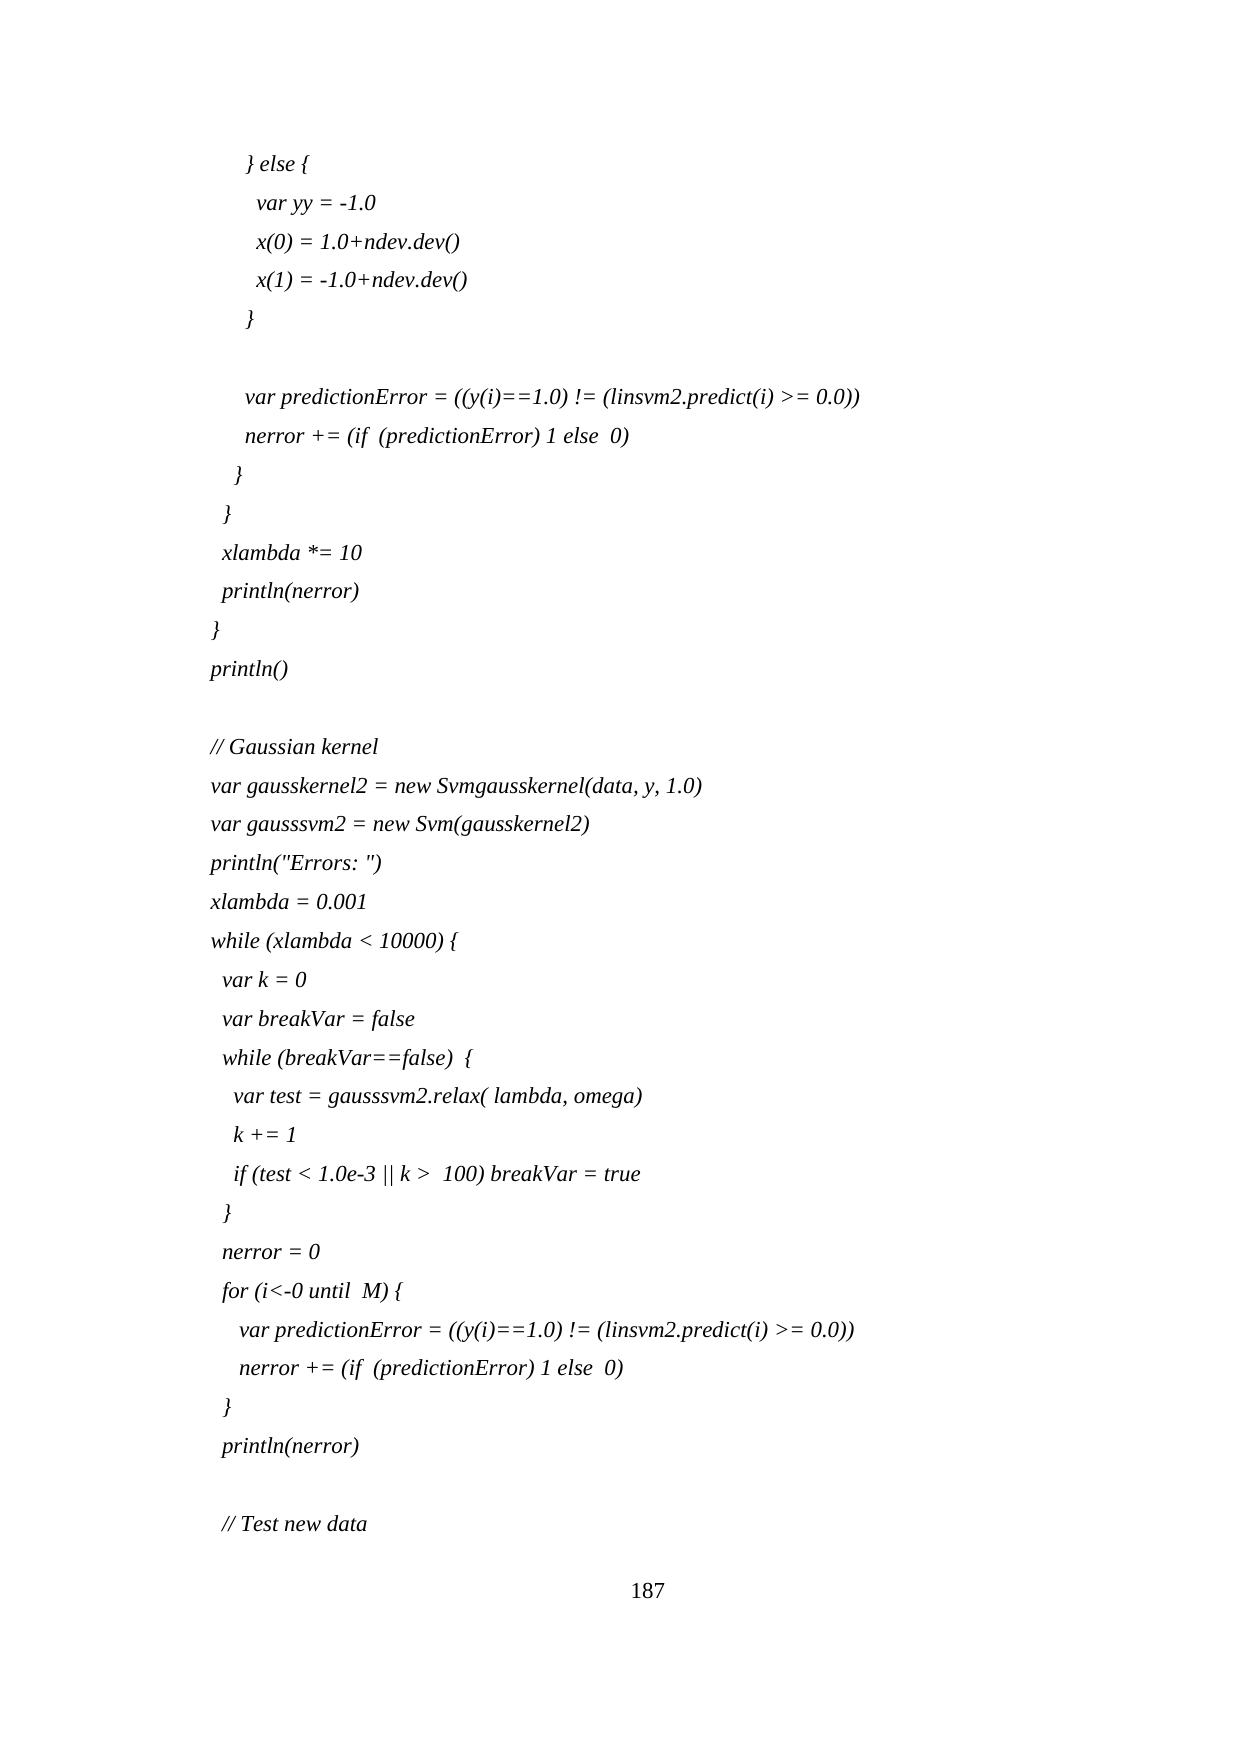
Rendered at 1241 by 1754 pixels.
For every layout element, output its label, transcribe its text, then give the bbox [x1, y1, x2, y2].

text var predictionError = ((y(i)==1.0) != (linsvm2.predict(i) >= 0.0)) [187, 383, 1108, 409]
text // Test new data [187, 1510, 1108, 1536]
text x(1) = -1.0+ndev.dev() [187, 267, 1108, 293]
text var yy = -1.0 [187, 189, 1108, 215]
text var predictionError = ((y(i)==1.0) != (linsvm2.predict(i) >= 0.0)) [187, 1316, 1108, 1342]
text var breakVar = false [187, 1005, 1108, 1031]
text // Gaussian kernel [187, 733, 1108, 759]
text while (xlambda < 10000) { [187, 927, 1108, 953]
text var test = gausssvm2.relax( lambda, omega) [187, 1082, 1108, 1109]
text var gausssvm2 = new Svm(gausskernel2) [187, 811, 1108, 837]
text while (breakVar==false) { [187, 1044, 1108, 1070]
text if (test < 1.0e-3 || k > 100) breakVar = true [187, 1160, 1108, 1187]
text var k = 0 [187, 966, 1108, 992]
text } [187, 461, 1108, 487]
text xlambda *= 10 [187, 538, 1108, 565]
text println() [187, 655, 1108, 681]
text var gausskernel2 = new Svmgausskernel(data, y, 1.0) [187, 772, 1108, 798]
text nerror += (if (predictionError) 1 else 0) [187, 1354, 1108, 1381]
text println("Errors: ") [187, 849, 1108, 876]
text nerror += (if (predictionError) 1 else 0) [187, 422, 1108, 448]
text println(nerror) [187, 1432, 1108, 1458]
text } else { [187, 150, 1108, 176]
text x(0) = 1.0+ndev.dev() [187, 228, 1108, 254]
text k += 1 [187, 1121, 1108, 1148]
text for (i<-0 until M) { [187, 1277, 1108, 1303]
text } [187, 1393, 1108, 1420]
text } [187, 500, 1108, 526]
text xlambda = 0.001 [187, 888, 1108, 914]
text } [187, 616, 1108, 643]
text nerror = 0 [187, 1238, 1108, 1264]
text } [187, 305, 1108, 332]
text } [187, 1199, 1108, 1225]
text println(nerror) [187, 577, 1108, 604]
